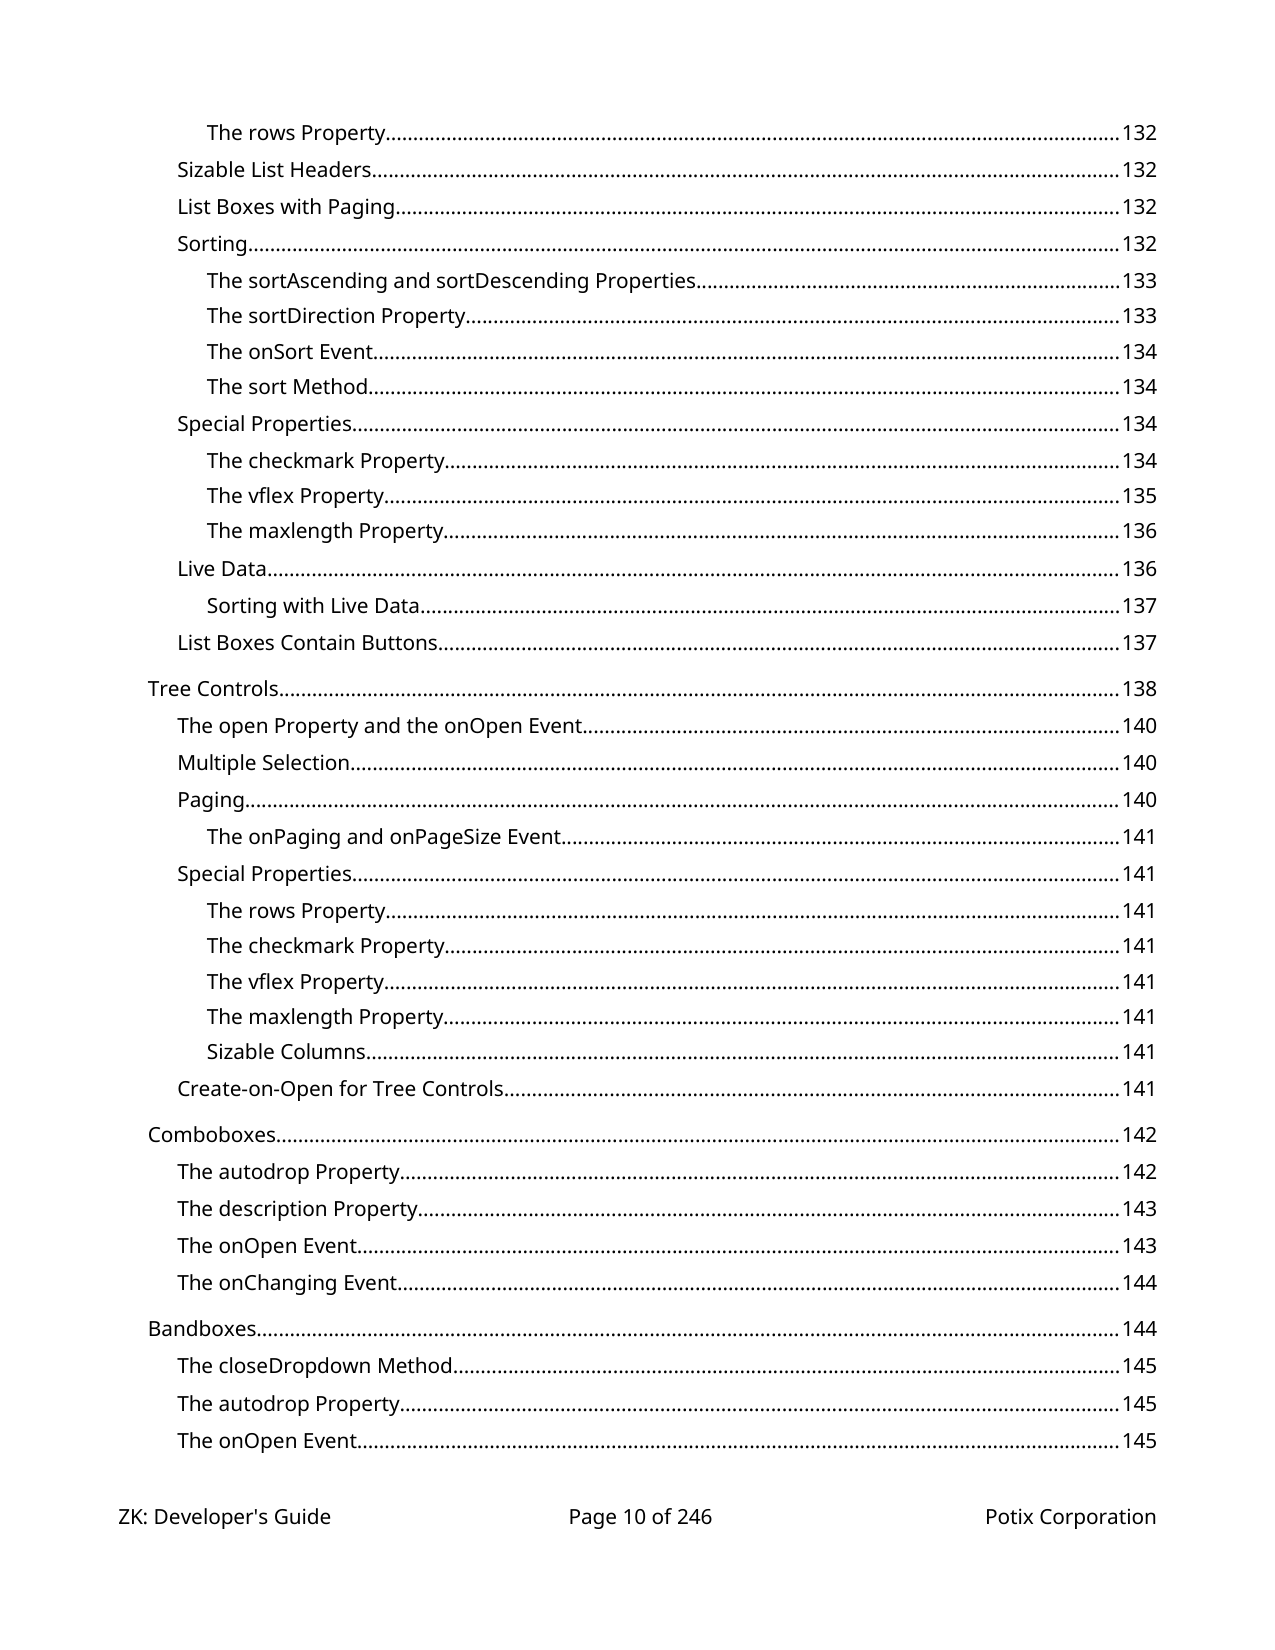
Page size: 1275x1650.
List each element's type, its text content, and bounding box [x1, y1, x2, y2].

text Live Data 136 [177, 554, 1157, 582]
text Sorting 132 [177, 229, 1157, 258]
text The checkmark Property 134 [207, 446, 1157, 474]
text The sort Method 134 [207, 372, 1157, 400]
text Comboboxes 142 [148, 1120, 1157, 1148]
text Special Properties 141 [177, 859, 1157, 887]
text The sortAscending and sortDescending Properties 133 [207, 266, 1157, 295]
text The checkmark Property 141 [207, 932, 1157, 960]
text Sizable Columns 141 [207, 1037, 1157, 1065]
text The onSort Event 134 [207, 337, 1157, 365]
text The rows Property 132 [207, 118, 1157, 146]
text The sortDirection Property 133 [207, 302, 1157, 330]
text The closeDropdown Method 145 [177, 1352, 1157, 1380]
text Sizable List Headers 132 [177, 155, 1157, 183]
text The description Property 143 [177, 1194, 1157, 1223]
text The vflex Property 141 [207, 967, 1157, 995]
text The onPaging and onPageSize Event 141 [207, 822, 1157, 850]
text The open Property and the onOpen Event 140 [177, 711, 1157, 739]
text List Boxes Contain Buttons 137 [177, 628, 1157, 656]
text List Boxes with Paging 132 [177, 192, 1157, 221]
text The autodrop Property 142 [177, 1157, 1157, 1186]
text The vflex Property 135 [207, 481, 1157, 510]
text The autodrop Property 145 [177, 1389, 1157, 1417]
text Paging 140 [177, 785, 1157, 813]
text The maxlength Property 141 [207, 1002, 1157, 1030]
text The onOpen Event 143 [177, 1231, 1157, 1260]
text Tree Controls 138 [148, 674, 1157, 702]
text Bandboxes 144 [148, 1314, 1157, 1343]
text The maxlength Property 136 [207, 517, 1157, 545]
text The onOpen Event 145 [177, 1426, 1157, 1454]
text Multiple Selection 140 [177, 748, 1157, 776]
text Create-on-Open for Tree Controls 141 [177, 1074, 1157, 1102]
text The onChanging Event 144 [177, 1268, 1157, 1297]
text The rows Property 141 [207, 896, 1157, 924]
text Sorting with Live Data 137 [207, 591, 1157, 619]
text Special Properties 134 [177, 409, 1157, 437]
